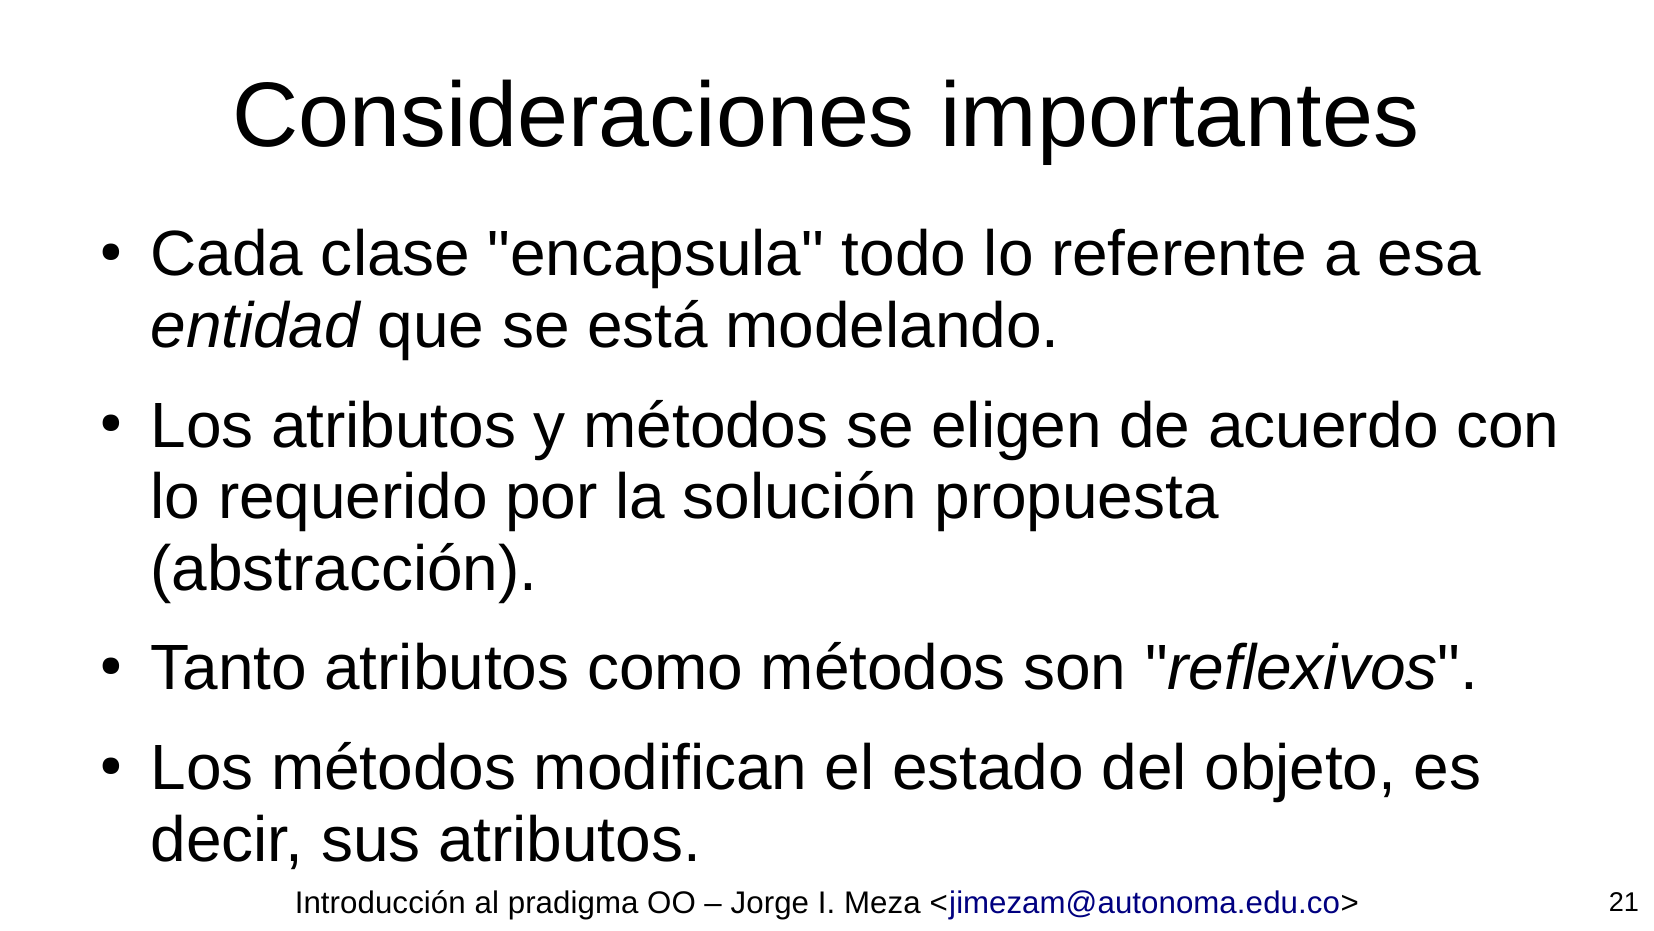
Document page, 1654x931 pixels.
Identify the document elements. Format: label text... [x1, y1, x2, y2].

list Cada clase "encapsula" todo lo referente a esa entidad que se está modelando. Los atributos y métodos se eligen de acuerdo con lo requerido por la solución propuesta (abstracción). Tanto atributos como métodos son "reflexivos". Los métodos modifican el estado del objeto, es decir, sus atributos. [82, 217, 1571, 879]
title Consideraciones importantes [82, 37, 1571, 193]
